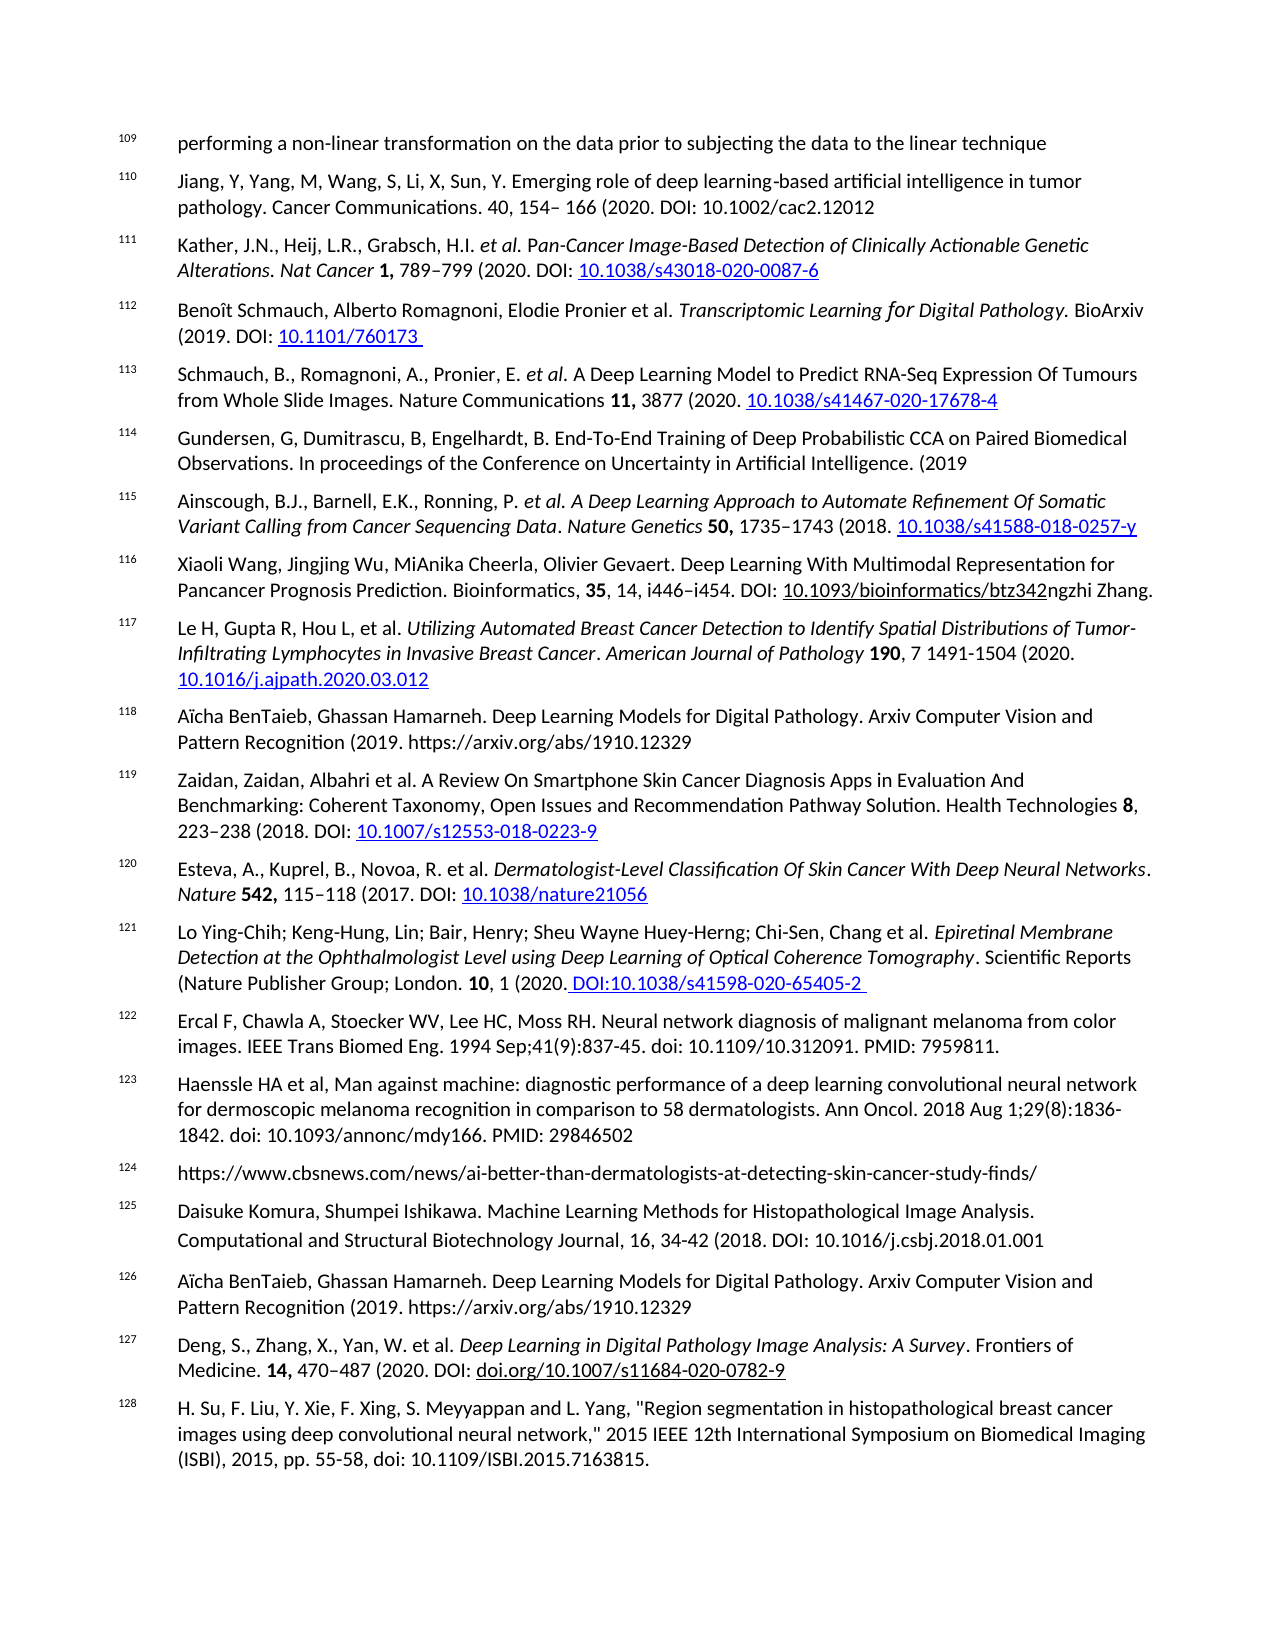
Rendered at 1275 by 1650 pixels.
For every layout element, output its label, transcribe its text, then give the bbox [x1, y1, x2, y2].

text Lo Ying-Chih; Keng-Hung, Lin; Bair, Henry; Sheu Wayne Huey-Herng; Chi-Sen, Chang et al. Epiretinal Membrane Detection at the Ophthalmologist Level using Deep Learning of Optical Coherence Tomography. Scientific Reports (Nature Publisher Group; London. 10, 1 (2020. DOI:10.1038/s41598-020-65405-2 [118, 919, 1157, 995]
text Zaidan, Zaidan, Albahri et al. A Review On Smartphone Skin Cancer Diagnosis Apps in Evaluation And Benchmarking: Coherent Taxonomy, Open Issues and Recommendation Pathway Solution. Health Technologies 8, 223–238 (2018. DOI: 10.1007/s12553-018-0223-9 [118, 767, 1157, 843]
text Esteva, A., Kuprel, B., Novoa, R. et al. Dermatologist-Level Classification Of Skin Cancer With Deep Neural Networks. Nature 542, 115–118 (2017. DOI: 10.1038/nature21056 [118, 856, 1157, 907]
text Schmauch, B., Romagnoni, A., Pronier, E. et al. A Deep Learning Model to Predict RNA-Seq Expression Of Tumours from Whole Slide Images. Nature Communications 11, 3877 (2020. 10.1038/s41467-020-17678-4 [118, 362, 1157, 412]
text Aïcha BenTaieb, Ghassan Hamarneh. Deep Learning Models for Digital Pathology. Arxiv Computer Vision and Pattern Recognition (2019. https://arxiv.org/abs/1910.12329 [118, 704, 1157, 754]
text Gundersen, G, Dumitrascu, B, Engelhardt, B. End-To-End Training of Deep Probabilistic CCA on Paired Biomedical Observations. In proceedings of the Conference on Uncertainty in Artificial Intelligence. (2019 [118, 425, 1157, 476]
text Jiang, Y, Yang, M, Wang, S, Li, X, Sun, Y. Emerging role of deep learning‐based artificial intelligence in tumor pathology. Cancer Communications. 40, 154– 166 (2020. DOI: 10.1002/cac2.12012 [118, 168, 1157, 219]
text performing a non-linear transformation on the data prior to subjecting the data to the linear technique [118, 131, 1157, 156]
text https://www.cbsnews.com/news/ai-better-than-dermatologists-at-detecting-skin-cancer-study-finds/ [118, 1160, 1157, 1185]
text Deng, S., Zhang, X., Yan, W. et al. Deep Learning in Digital Pathology Image Analysis: A Survey. Frontiers of Medicine. 14, 470–487 (2020. DOI: doi.org/10.1007/s11684-020-0782-9 [118, 1332, 1157, 1383]
text H. Su, F. Liu, Y. Xie, F. Xing, S. Meyyappan and L. Yang, "Region segmentation in histopathological breast cancer images using deep convolutional neural network," 2015 IEEE 12th International Symposium on Biomedical Imaging (ISBI), 2015, pp. 55-58, doi: 10.1109/ISBI.2015.7163815. [118, 1395, 1157, 1472]
text Benoît Schmauch, Alberto Romagnoni, Elodie Pronier et al. Transcriptomic Learning for Digital Pathology. BioArxiv (2019. DOI: 10.1101/760173 [118, 295, 1157, 349]
text Xiaoli Wang, Jingjing Wu, MiAnika Cheerla, Olivier Gevaert. Deep Learning With Multimodal Representation for Pancancer Prognosis Prediction. Bioinformatics, 35, 14, i446–i454. DOI: 10.1093/bioinformatics/btz342ngzhi Zhang. [118, 552, 1157, 602]
text Ercal F, Chawla A, Stoecker WV, Lee HC, Moss RH. Neural network diagnosis of malignant melanoma from color images. IEEE Trans Biomed Eng. 1994 Sep;41(9):837-45. doi: 10.1109/10.312091. PMID: 7959811. [118, 1008, 1157, 1059]
text Aïcha BenTaieb, Ghassan Hamarneh. Deep Learning Models for Digital Pathology. Arxiv Computer Vision and Pattern Recognition (2019. https://arxiv.org/abs/1910.12329 [118, 1269, 1157, 1319]
text Le H, Gupta R, Hou L, et al. Utilizing Automated Breast Cancer Detection to Identify Spatial Distributions of Tumor-Infiltrating Lymphocytes in Invasive Breast Cancer. American Journal of Pathology 190, 7 1491-1504 (2020. 10.1016/j.ajpath.2020.03.012 [118, 615, 1157, 691]
text Daisuke Komura, Shumpei Ishikawa. Machine Learning Methods for Histopathological Image Analysis. Computational and Structural Biotechnology Journal, 16, 34-42 (2018. DOI: 10.1016/j.csbj.2018.01.001 [118, 1198, 1157, 1252]
text Kather, J.N., Heij, L.R., Grabsch, H.I. et al. Pan-Cancer Image-Based Detection of Clinically Actionable Genetic Alterations. Nat Cancer 1, 789–799 (2020. DOI: 10.1038/s43018-020-0087-6 [118, 232, 1157, 283]
text Haenssle HA et al, Man against machine: diagnostic performance of a deep learning convolutional neural network for dermoscopic melanoma recognition in comparison to 58 dermatologists. Ann Oncol. 2018 Aug 1;29(8):1836-1842. doi: 10.1093/annonc/mdy166. PMID: 29846502 [118, 1071, 1157, 1147]
text Ainscough, B.J., Barnell, E.K., Ronning, P. et al. A Deep Learning Approach to Automate Refinement Of Somatic Variant Calling from Cancer Sequencing Data. Nature Genetics 50, 1735–1743 (2018. 10.1038/s41588-018-0257-y [118, 488, 1157, 539]
